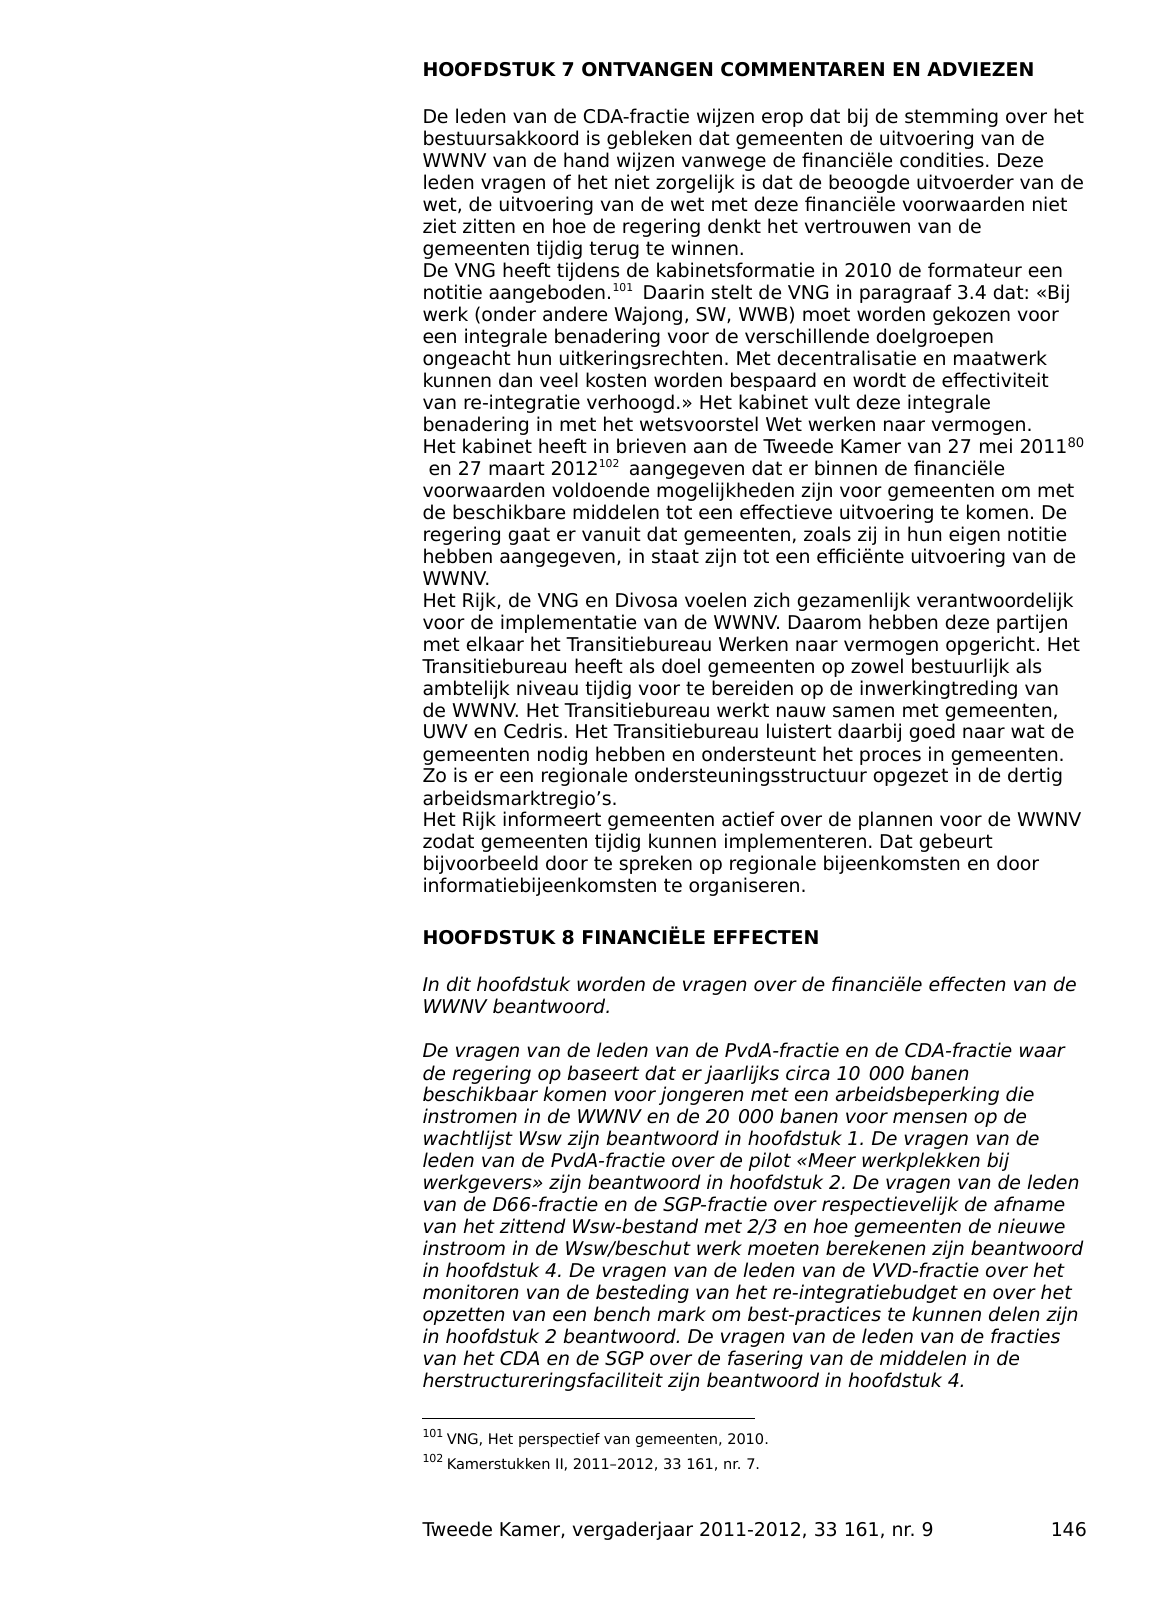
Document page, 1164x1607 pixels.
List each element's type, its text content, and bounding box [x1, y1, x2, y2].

subtitle HOOFDSTUK 8 FINANCIËLE EFFECTEN [422, 927, 1087, 949]
text Het kabinet heeft in brieven aan de Tweede Kamer van 27 mei 201180 en 27 maart 2012 aangegeven dat er binnen de financiële voorwaarden voldoende mogelijkheden zijn voor gemeenten om met de beschikbare middelen tot een effectieve uitvoering te komen. De regering gaat er vanuit dat gemeenten, zoals zij in hun eigen notitie hebben aangegeven, in staat zijn tot een efficiënte uitvoering van de WWNV. [422, 436, 1087, 589]
text VNG, Het perspectief van gemeenten, 2010. [422, 1427, 1087, 1449]
text De vragen van de leden van de PvdA-fractie en de CDA-fractie waar de regering op baseert dat er jaarlijks circa 10 000 banen beschikbaar komen voor jongeren met een arbeidsbeperking die instromen in de WWNV en de 20 000 banen voor mensen op de wachtlijst Wsw zijn beantwoord in hoofdstuk 1. De vragen van de leden van de PvdA-fractie over de pilot «Meer werkplekken bij werkgevers» zijn beantwoord in hoofdstuk 2. De vragen van de leden van de D66-fractie en de SGP-fractie over respectievelijk de afname van het zittend Wsw-bestand met 2/3 en hoe gemeenten de nieuwe instroom in de Wsw/beschut werk moeten berekenen zijn beantwoord in hoofdstuk 4. De vragen van de leden van de VVD-fractie over het monitoren van de besteding van het re-integratiebudget en over het opzetten van een bench mark om best-practices te kunnen delen zijn in hoofdstuk 2 beantwoord. De vragen van de leden van de fracties van het CDA en de SGP over de fasering van de middelen in de herstructureringsfaciliteit zijn beantwoord in hoofdstuk 4. [422, 1040, 1087, 1392]
text De VNG heeft tijdens de kabinetsformatie in 2010 de formateur een notitie aangeboden. Daarin stelt de VNG in paragraaf 3.4 dat: «Bij werk (onder andere Wajong, SW, WWB) moet worden gekozen voor een integrale benadering voor de verschillende doelgroepen ongeacht hun uitkeringsrechten. Met decentralisatie en maatwerk kunnen dan veel kosten worden bespaard en wordt de effectiviteit van re-integratie verhoogd.» Het kabinet vult deze integrale benadering in met het wetsvoorstel Wet werken naar vermogen. [422, 260, 1087, 436]
text Kamerstukken II, 2011–2012, 33 161, nr. 7. [422, 1452, 1087, 1474]
subtitle HOOFDSTUK 7 ONTVANGEN COMMENTAREN EN ADVIEZEN [422, 59, 1087, 81]
text Het Rijk, de VNG en Divosa voelen zich gezamenlijk verantwoordelijk voor de implementatie van de WWNV. Daarom hebben deze partijen met elkaar het Transitiebureau Werken naar vermogen opgericht. Het Transitiebureau heeft als doel gemeenten op zowel bestuurlijk als ambtelijk niveau tijdig voor te bereiden op de inwerkingtreding van de WWNV. Het Transitiebureau werkt nauw samen met gemeenten, UWV en Cedris. Het Transitiebureau luistert daarbij goed naar wat de gemeenten nodig hebben en ondersteunt het proces in gemeenten. Zo is er een regionale ondersteuningsstructuur opgezet in de dertig arbeidsmarktregio’s. [422, 589, 1087, 809]
text Het Rijk informeert gemeenten actief over de plannen voor de WWNV zodat gemeenten tijdig kunnen implementeren. Dat gebeurt bijvoorbeeld door te spreken op regionale bijeenkomsten en door informatiebijeenkomsten te organiseren. [422, 809, 1087, 897]
text In dit hoofdstuk worden de vragen over de financiële effecten van de WWNV beantwoord. [422, 974, 1087, 1018]
text De leden van de CDA-fractie wijzen erop dat bij de stemming over het bestuursakkoord is gebleken dat gemeenten de uitvoering van de WWNV van de hand wijzen vanwege de financiële condities. Deze leden vragen of het niet zorgelijk is dat de beoogde uitvoerder van de wet, de uitvoering van de wet met deze financiële voorwaarden niet ziet zitten en hoe de regering denkt het vertrouwen van de gemeenten tijdig terug te winnen. [422, 106, 1087, 260]
